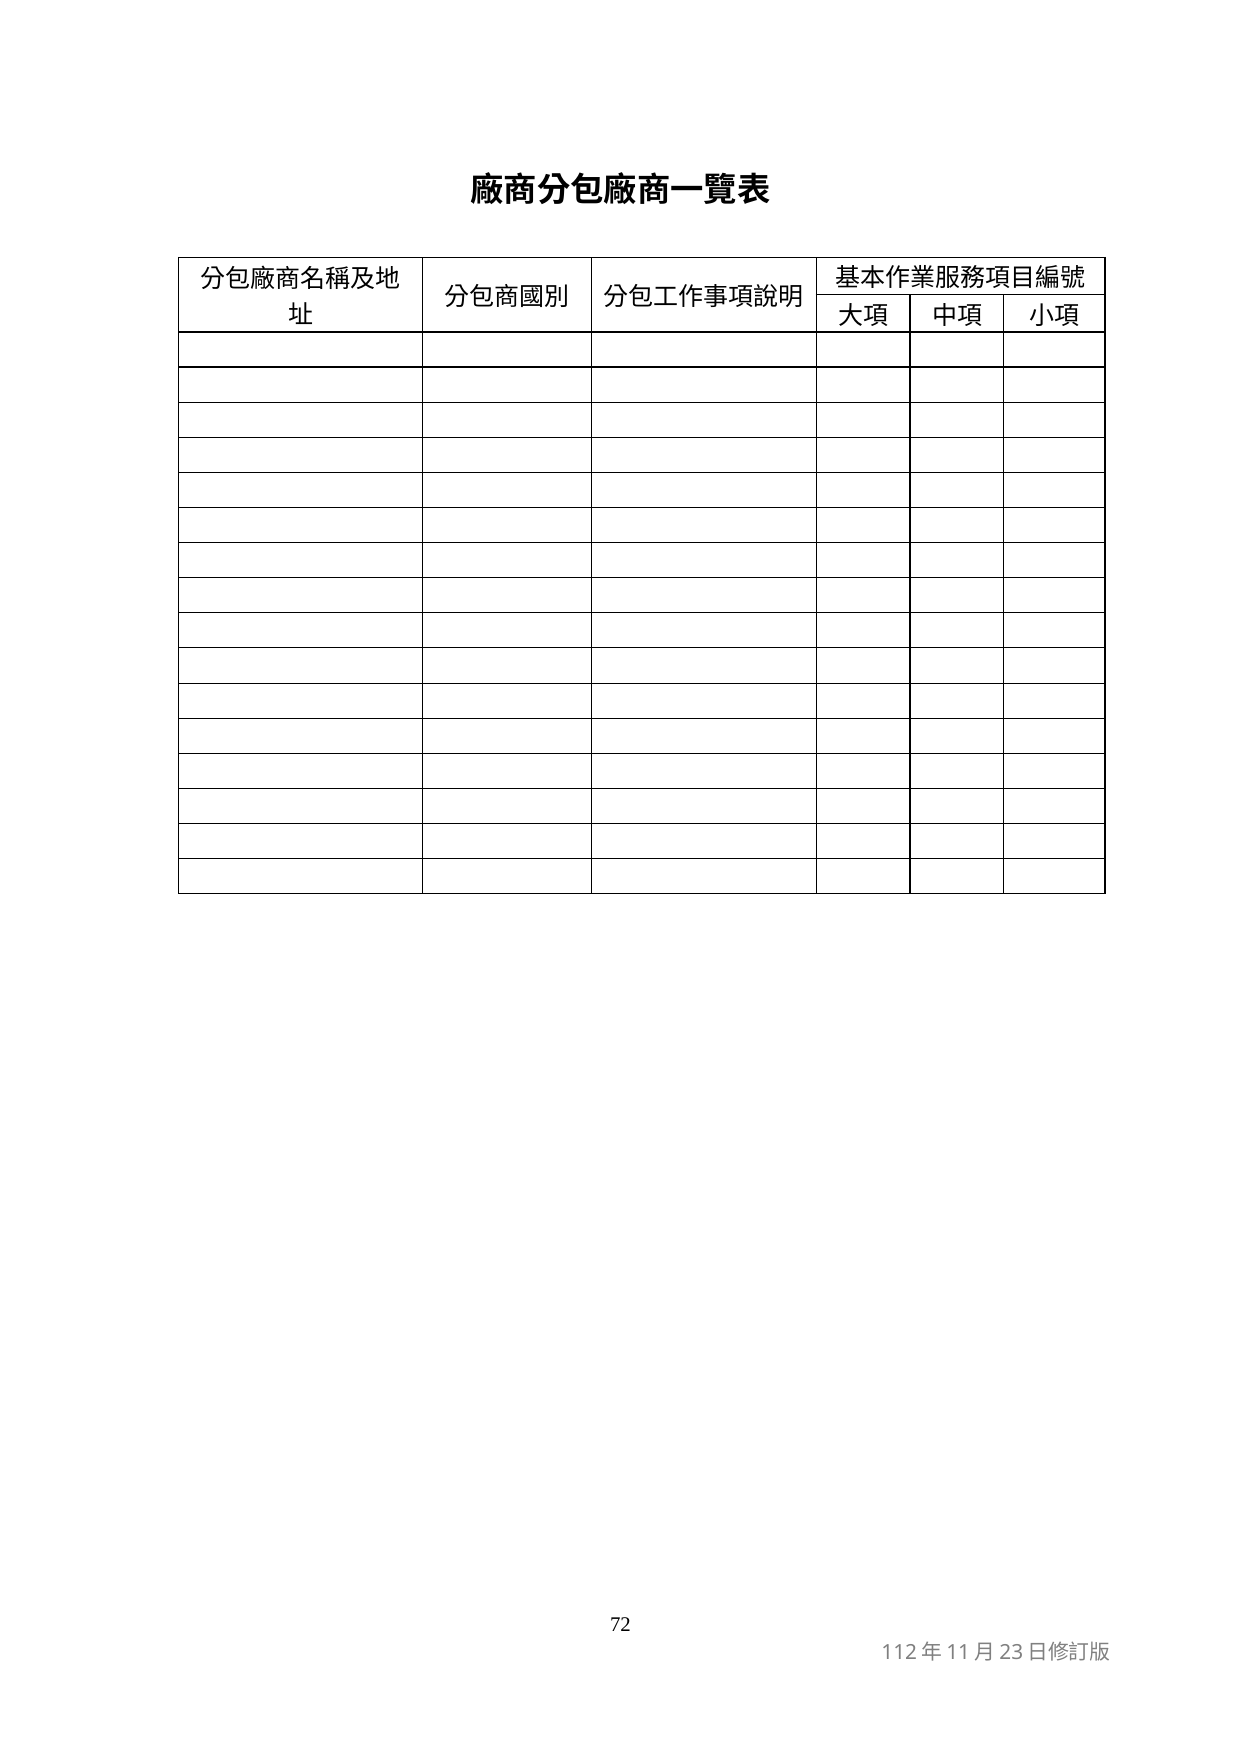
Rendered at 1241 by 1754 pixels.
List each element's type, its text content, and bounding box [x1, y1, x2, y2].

table_cell [1004, 684, 1104, 717]
table_cell [911, 333, 1003, 366]
table_cell [179, 613, 422, 647]
table_cell [1004, 368, 1104, 402]
table_cell [423, 543, 591, 577]
table_cell [592, 543, 816, 577]
table_cell [1004, 824, 1104, 858]
table_cell [423, 648, 591, 682]
table_cell [423, 789, 591, 823]
table_header 分包工作事項說明 [592, 258, 816, 331]
table_cell [423, 403, 591, 437]
table_cell [179, 578, 422, 612]
table_cell [179, 333, 422, 366]
table_cell [423, 859, 591, 893]
table_cell [817, 578, 909, 612]
table_cell [179, 543, 422, 577]
table_cell [911, 368, 1003, 402]
table_cell [592, 473, 816, 507]
table_cell [179, 789, 422, 823]
table_cell [1004, 613, 1104, 647]
table_cell [911, 613, 1003, 647]
table_cell [817, 754, 909, 788]
table_cell [817, 789, 909, 823]
table_header 基本作業服務項目編號 [817, 258, 1104, 294]
table_cell [817, 508, 909, 542]
table_cell [423, 684, 591, 717]
table_cell [592, 648, 816, 682]
table_cell [592, 719, 816, 753]
table_cell [423, 824, 591, 858]
table_header 分包商國別 [423, 258, 591, 331]
table_cell [179, 368, 422, 402]
table_cell [179, 403, 422, 437]
table_cell [179, 684, 422, 717]
table_cell [911, 719, 1003, 753]
subtitle 廠商分包廠商一覽表 [130, 148, 1110, 211]
table_cell [817, 824, 909, 858]
table_cell [592, 824, 816, 858]
table_cell [1004, 403, 1104, 437]
table_cell [817, 368, 909, 402]
table_cell [592, 859, 816, 893]
table_cell [817, 684, 909, 717]
table_cell [911, 473, 1003, 507]
table_cell 中項 [911, 295, 1003, 331]
table_cell [1004, 543, 1104, 577]
table_cell [423, 368, 591, 402]
table_cell [911, 508, 1003, 542]
table_cell [911, 789, 1003, 823]
table_cell [817, 719, 909, 753]
table_cell [911, 578, 1003, 612]
table_cell [179, 754, 422, 788]
table_cell [817, 473, 909, 507]
table_cell [817, 333, 909, 366]
table_cell [817, 859, 909, 893]
table_cell [1004, 578, 1104, 612]
table_cell [423, 508, 591, 542]
table_cell [179, 824, 422, 858]
table_cell [1004, 859, 1104, 893]
table_cell [911, 824, 1003, 858]
table_cell [817, 438, 909, 472]
table_cell [911, 403, 1003, 437]
table_cell [592, 438, 816, 472]
table_cell [1004, 333, 1104, 366]
table_cell [817, 648, 909, 682]
table_cell [179, 438, 422, 472]
table_cell [179, 508, 422, 542]
table_cell [423, 719, 591, 753]
table_cell [592, 789, 816, 823]
table_cell [817, 403, 909, 437]
table_cell [1004, 648, 1104, 682]
table_cell [817, 543, 909, 577]
table_cell 小項 [1004, 295, 1104, 331]
table_cell [1004, 473, 1104, 507]
table_cell [817, 613, 909, 647]
table_cell [423, 613, 591, 647]
table_cell [592, 684, 816, 717]
table_cell 大項 [817, 295, 909, 331]
table_cell [592, 333, 816, 366]
table_cell [592, 508, 816, 542]
table_cell [592, 368, 816, 402]
table_cell [592, 403, 816, 437]
table_cell [423, 473, 591, 507]
table_cell [911, 754, 1003, 788]
table_cell [423, 438, 591, 472]
table_cell [1004, 789, 1104, 823]
table_cell [911, 543, 1003, 577]
table_cell [1004, 754, 1104, 788]
table_cell [911, 684, 1003, 717]
table_cell [911, 438, 1003, 472]
table_cell [592, 613, 816, 647]
table_header 分包廠商名稱及地址 [179, 258, 422, 331]
table_cell [1004, 719, 1104, 753]
table_cell [423, 754, 591, 788]
table_cell [179, 473, 422, 507]
table_cell [179, 648, 422, 682]
table_cell [911, 859, 1003, 893]
table_cell [179, 719, 422, 753]
table_cell [423, 578, 591, 612]
table_cell [592, 754, 816, 788]
table_cell [1004, 438, 1104, 472]
table_cell [1004, 508, 1104, 542]
table_cell [911, 648, 1003, 682]
table_cell [179, 859, 422, 893]
table_cell [423, 333, 591, 366]
table_cell [592, 578, 816, 612]
